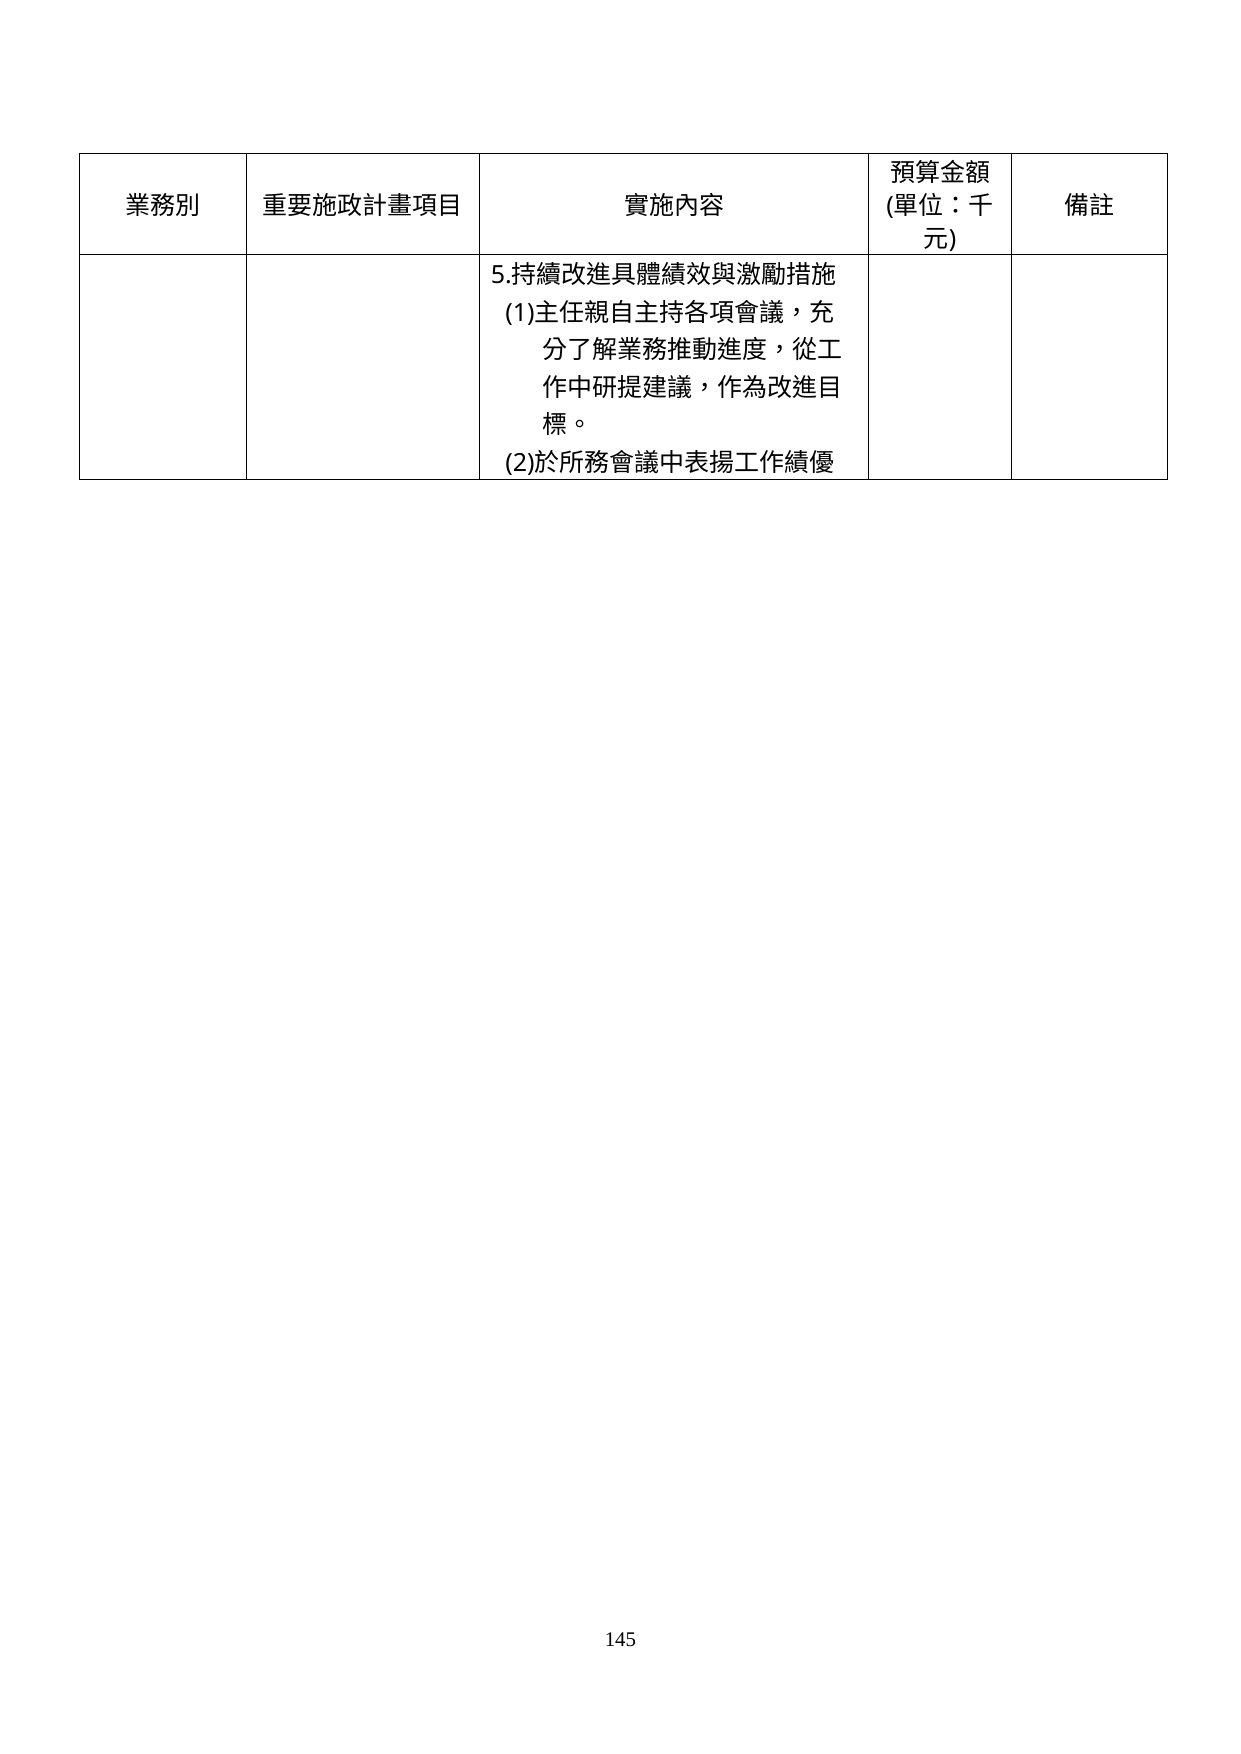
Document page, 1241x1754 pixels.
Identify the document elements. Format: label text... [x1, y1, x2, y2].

table_header 實施內容 [480, 154, 868, 254]
table_header 預算金額 (單位：千元) [869, 154, 1011, 254]
table_header 業務別 [80, 154, 246, 254]
table_cell [1012, 255, 1167, 479]
table_cell [247, 255, 479, 479]
table_cell [80, 255, 246, 479]
table_cell 5.持續改進具體績效與激勵措施 (1)主任親自主持各項會議，充分了解業務推動進度，從工作中研提建議，作為改進目標。 (2)於所務會議中表揚工作績優 [480, 255, 868, 479]
table_header 重要施政計畫項目 [247, 154, 479, 254]
table_cell [869, 255, 1011, 479]
table_header 備註 [1012, 154, 1167, 254]
